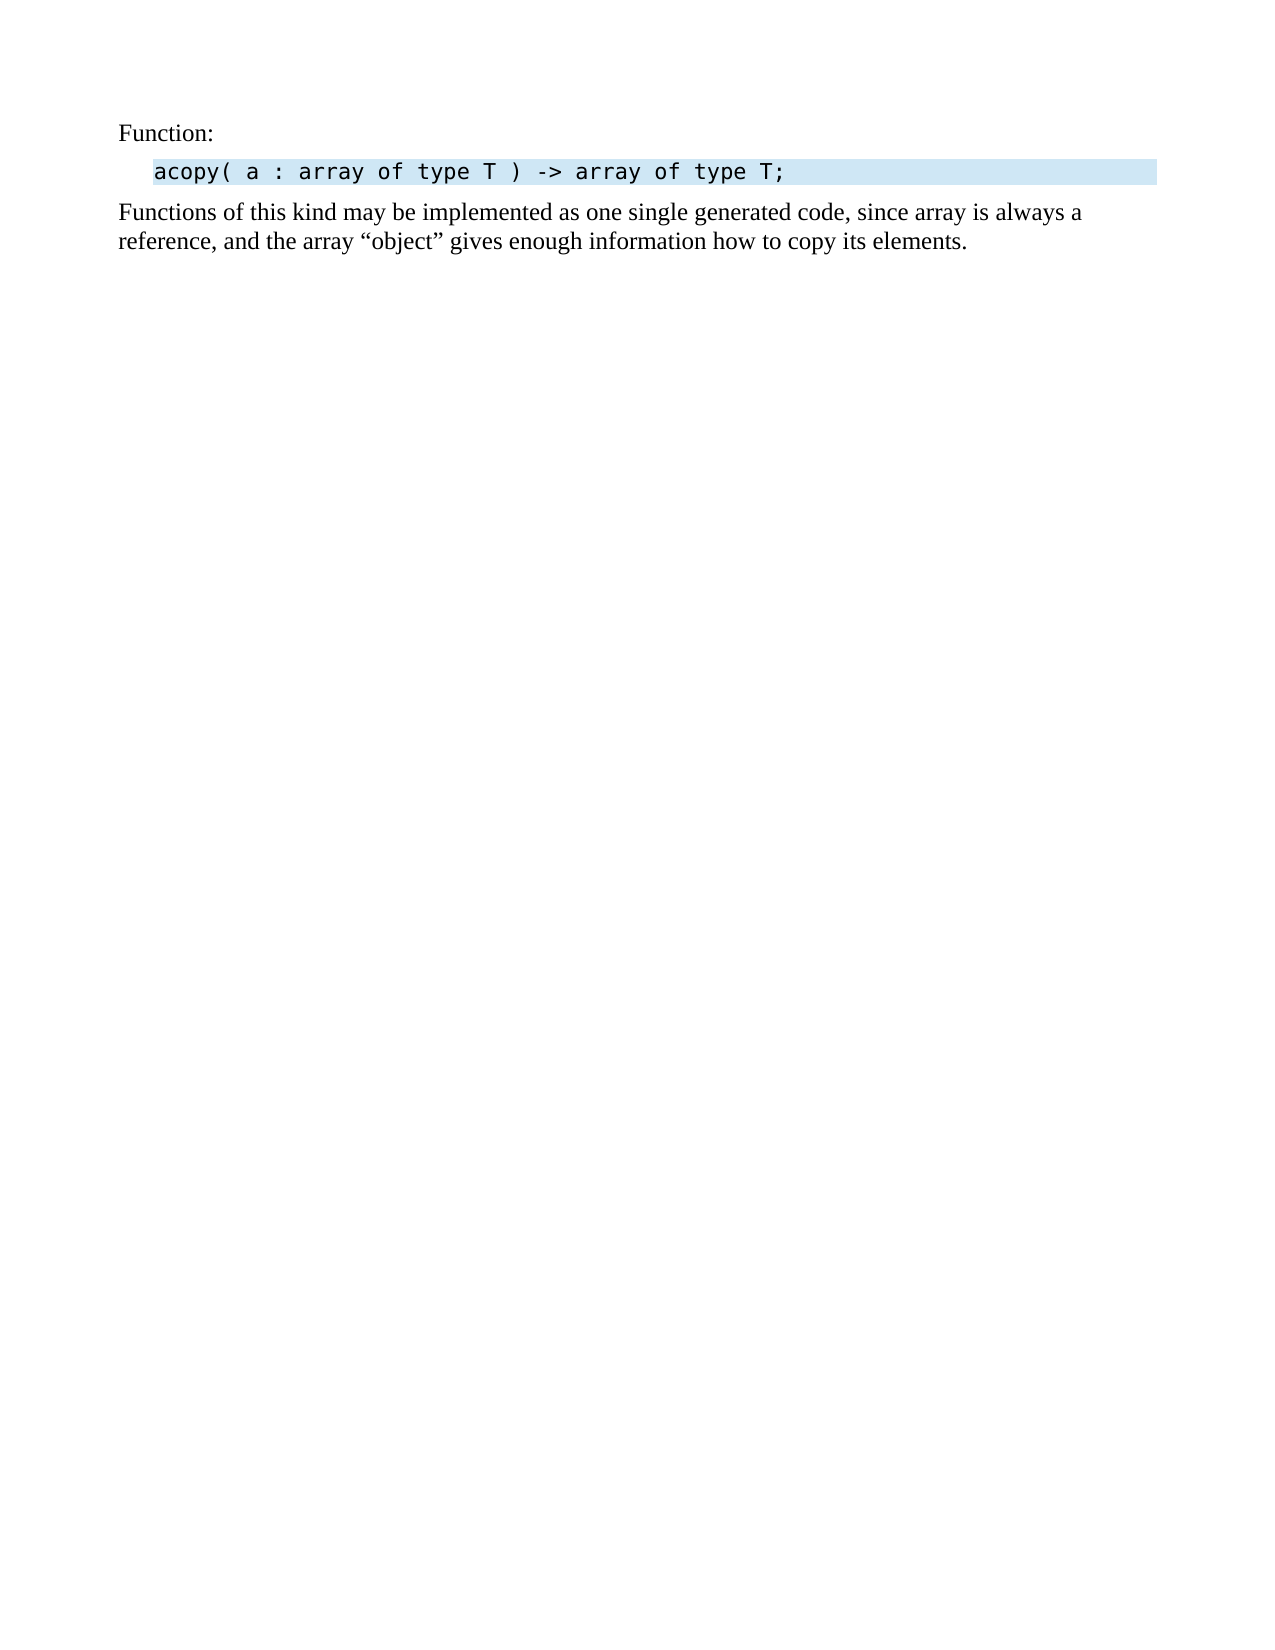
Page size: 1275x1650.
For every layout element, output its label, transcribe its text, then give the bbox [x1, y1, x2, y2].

text Functions of this kind may be implemented as one single generated code, since array is always a reference, and the array “object” gives enough information how to copy its elements. [118, 197, 1157, 255]
text Function: [118, 118, 1157, 147]
text acopy( a : array of type T ) -> array of type T; [153, 159, 1157, 185]
